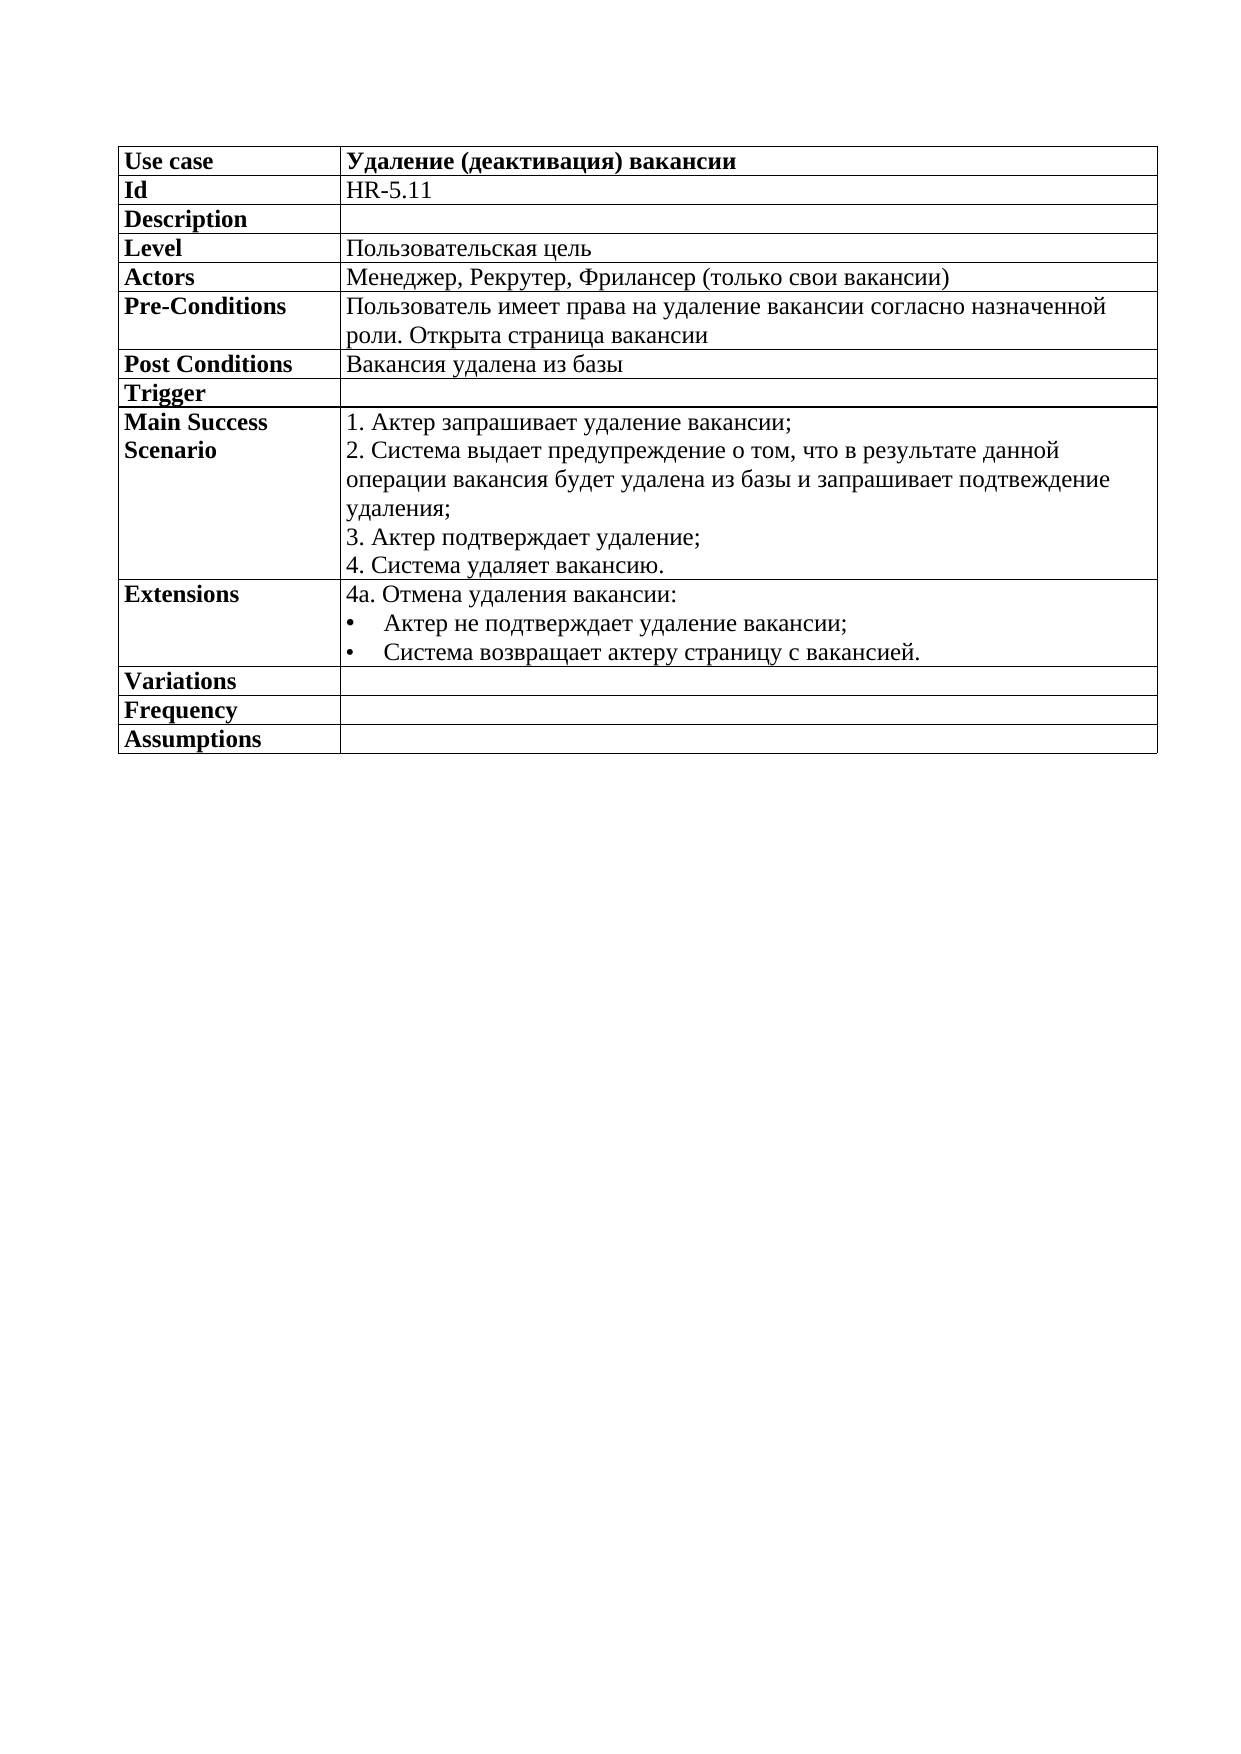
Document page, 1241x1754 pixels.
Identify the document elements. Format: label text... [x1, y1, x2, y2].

table_header Удаление (деактивация) вакансии [341, 147, 1157, 175]
table_cell Extensions [119, 580, 340, 666]
table_cell НR-5.11 [341, 176, 1157, 204]
table_cell [341, 205, 1157, 233]
table_cell Pre-Conditions [119, 292, 340, 349]
table_cell [341, 379, 1157, 406]
table_cell [341, 725, 1157, 753]
table_cell Менеджер, Рекрутер, Фрилансер (только свои вакансии) [341, 263, 1157, 291]
table_cell Вакансия удалена из базы [341, 350, 1157, 378]
table_cell Variations [119, 667, 340, 695]
table_cell Frequency [119, 696, 340, 724]
table_cell 1. Актер запрашивает удаление вакансии; 2. Система выдает предупреждение о том, что в результате данной операции вакансия будет удалена из базы и запрашивает подтвеждение удаления; 3. Актер подтверждает удаление; 4. Система удаляет вакансию. [341, 408, 1157, 579]
table_cell Пользователь имеет права на удаление вакансии согласно назначенной роли. Открыта страница вакансии [341, 292, 1157, 349]
table_cell Assumptions [119, 725, 340, 753]
table_cell Description [119, 205, 340, 233]
table_cell [341, 696, 1157, 724]
table_cell Level [119, 234, 340, 262]
table_cell Actors [119, 263, 340, 291]
table_cell Post Conditions [119, 350, 340, 378]
table_cell [341, 667, 1157, 695]
table_cell Id [119, 176, 340, 204]
table_header Use case [119, 147, 340, 175]
table_cell Пользовательская цель [341, 234, 1157, 262]
table_cell 4а. Отмена удаления вакансии: Актер не подтверждает удаление вакансии; Система возвращает актеру страницу с вакансией. [341, 580, 1157, 666]
table_cell Trigger [119, 379, 340, 406]
table_cell Main Success Scenario [119, 408, 340, 579]
